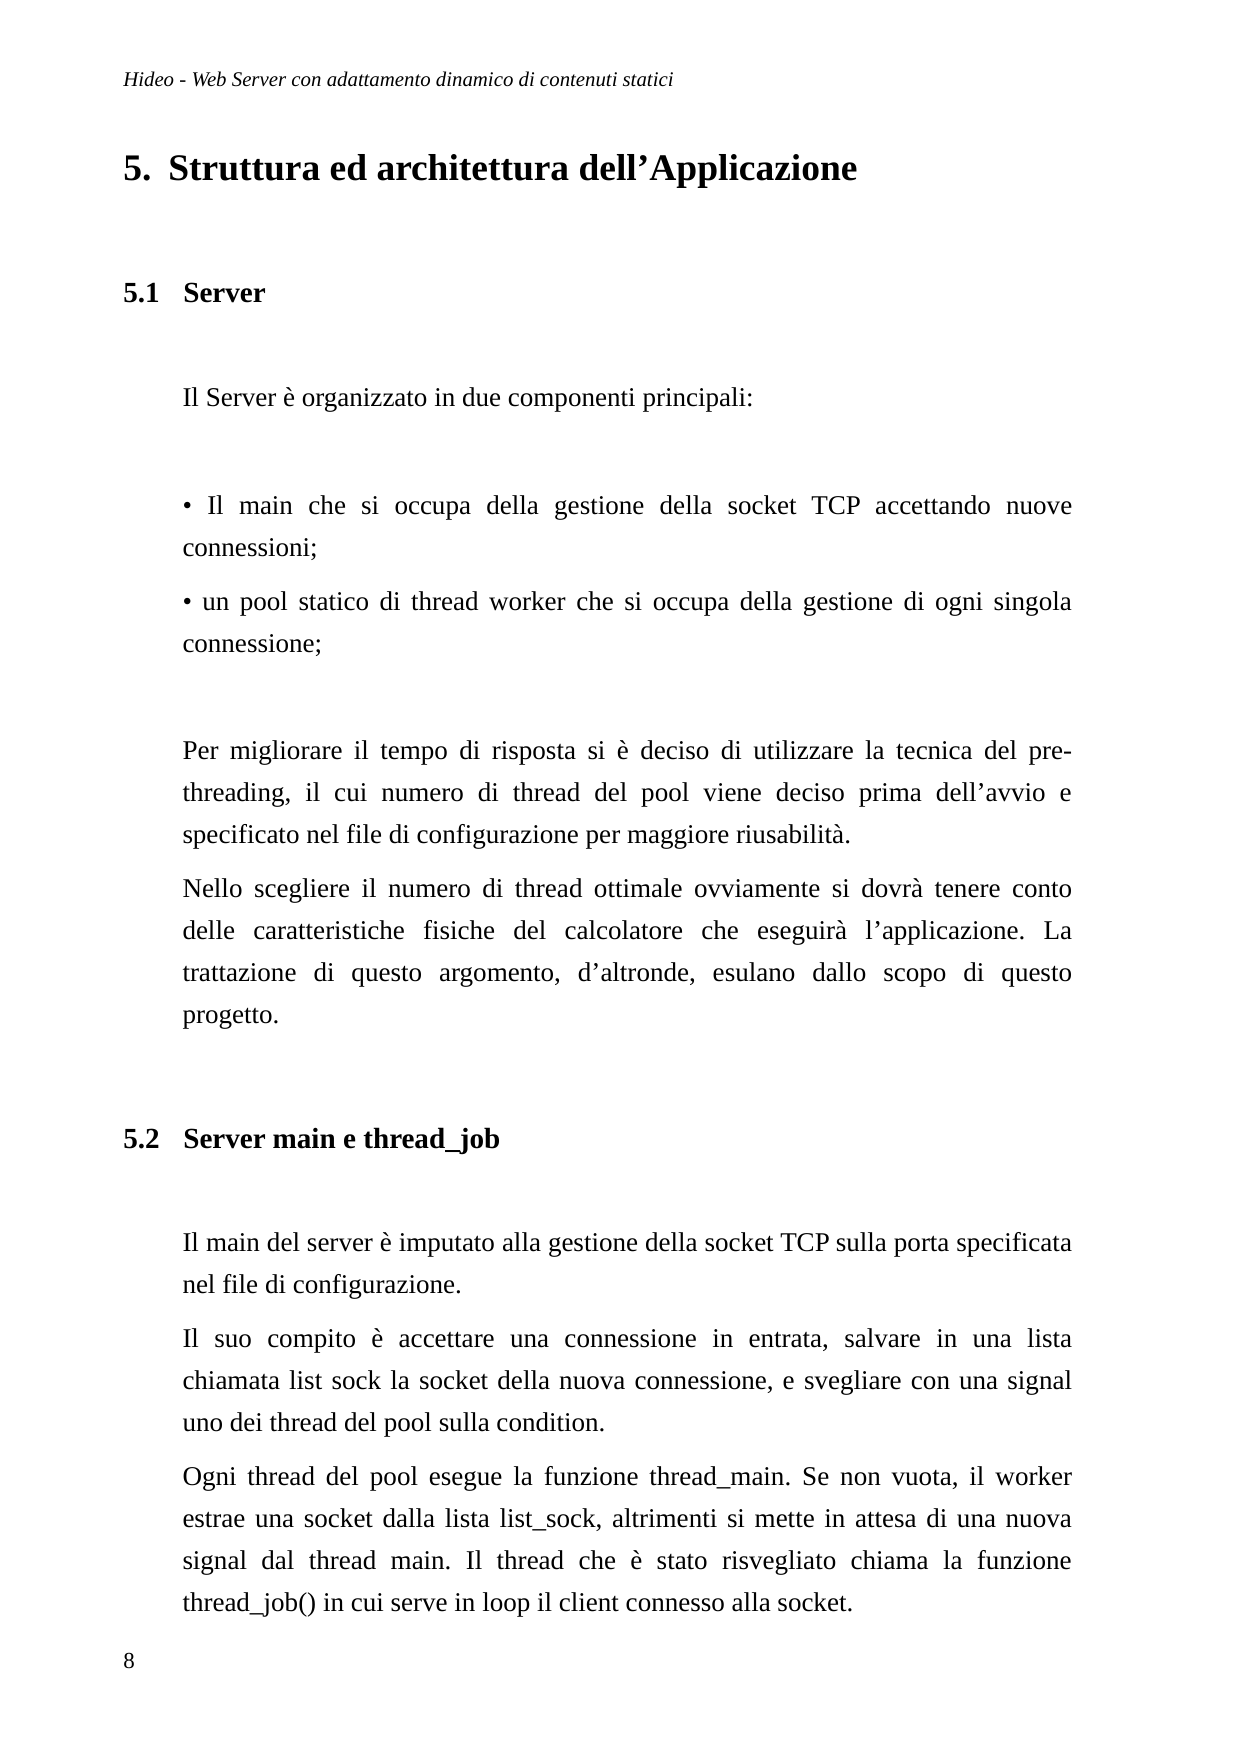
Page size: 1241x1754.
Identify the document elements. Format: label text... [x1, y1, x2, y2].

subtitle Struttura ed architettura dell’Applicazione [123, 145, 1132, 188]
text • Il main che si occupa della gestione della socket TCP accettando nuove connessioni; [182, 489, 1073, 562]
text Per migliorare il tempo di risposta si è deciso di utilizzare la tecnica del pre-threading, il cui numero di thread del pool viene deciso prima dell’avvio e specificato nel file di configurazione per maggiore riusabilità. [182, 734, 1073, 849]
text • un pool statico di thread worker che si occupa della gestione di ogni singola connessione; [182, 585, 1073, 658]
text Il suo compito è accettare una connessione in entrata, salvare in una lista chiamata list sock la socket della nuova connessione, e svegliare con una signal uno dei thread del pool sulla condition. [182, 1322, 1073, 1437]
text Ogni thread del pool esegue la funzione thread_main. Se non vuota, il worker estrae una socket dalla lista list_sock, altrimenti si mette in attesa di una nuova signal dal thread main. Il thread che è stato risvegliato chiama la funzione thread_job() in cui serve in loop il client connesso alla socket. [182, 1460, 1073, 1617]
subtitle Server [123, 275, 1132, 309]
subtitle Server main e thread_job [123, 1121, 1132, 1154]
text Il Server è organizzato in due componenti principali: [182, 381, 1073, 412]
text Il main del server è imputato alla gestione della socket TCP sulla porta specificata nel file di configurazione. [182, 1227, 1073, 1300]
text Nello scegliere il numero di thread ottimale ovviamente si dovrà tenere conto delle caratteristiche fisiche del calcolatore che eseguirà l’applicazione. La trattazione di questo argomento, d’altronde, esulano dallo scopo di questo progetto. [182, 872, 1073, 1029]
